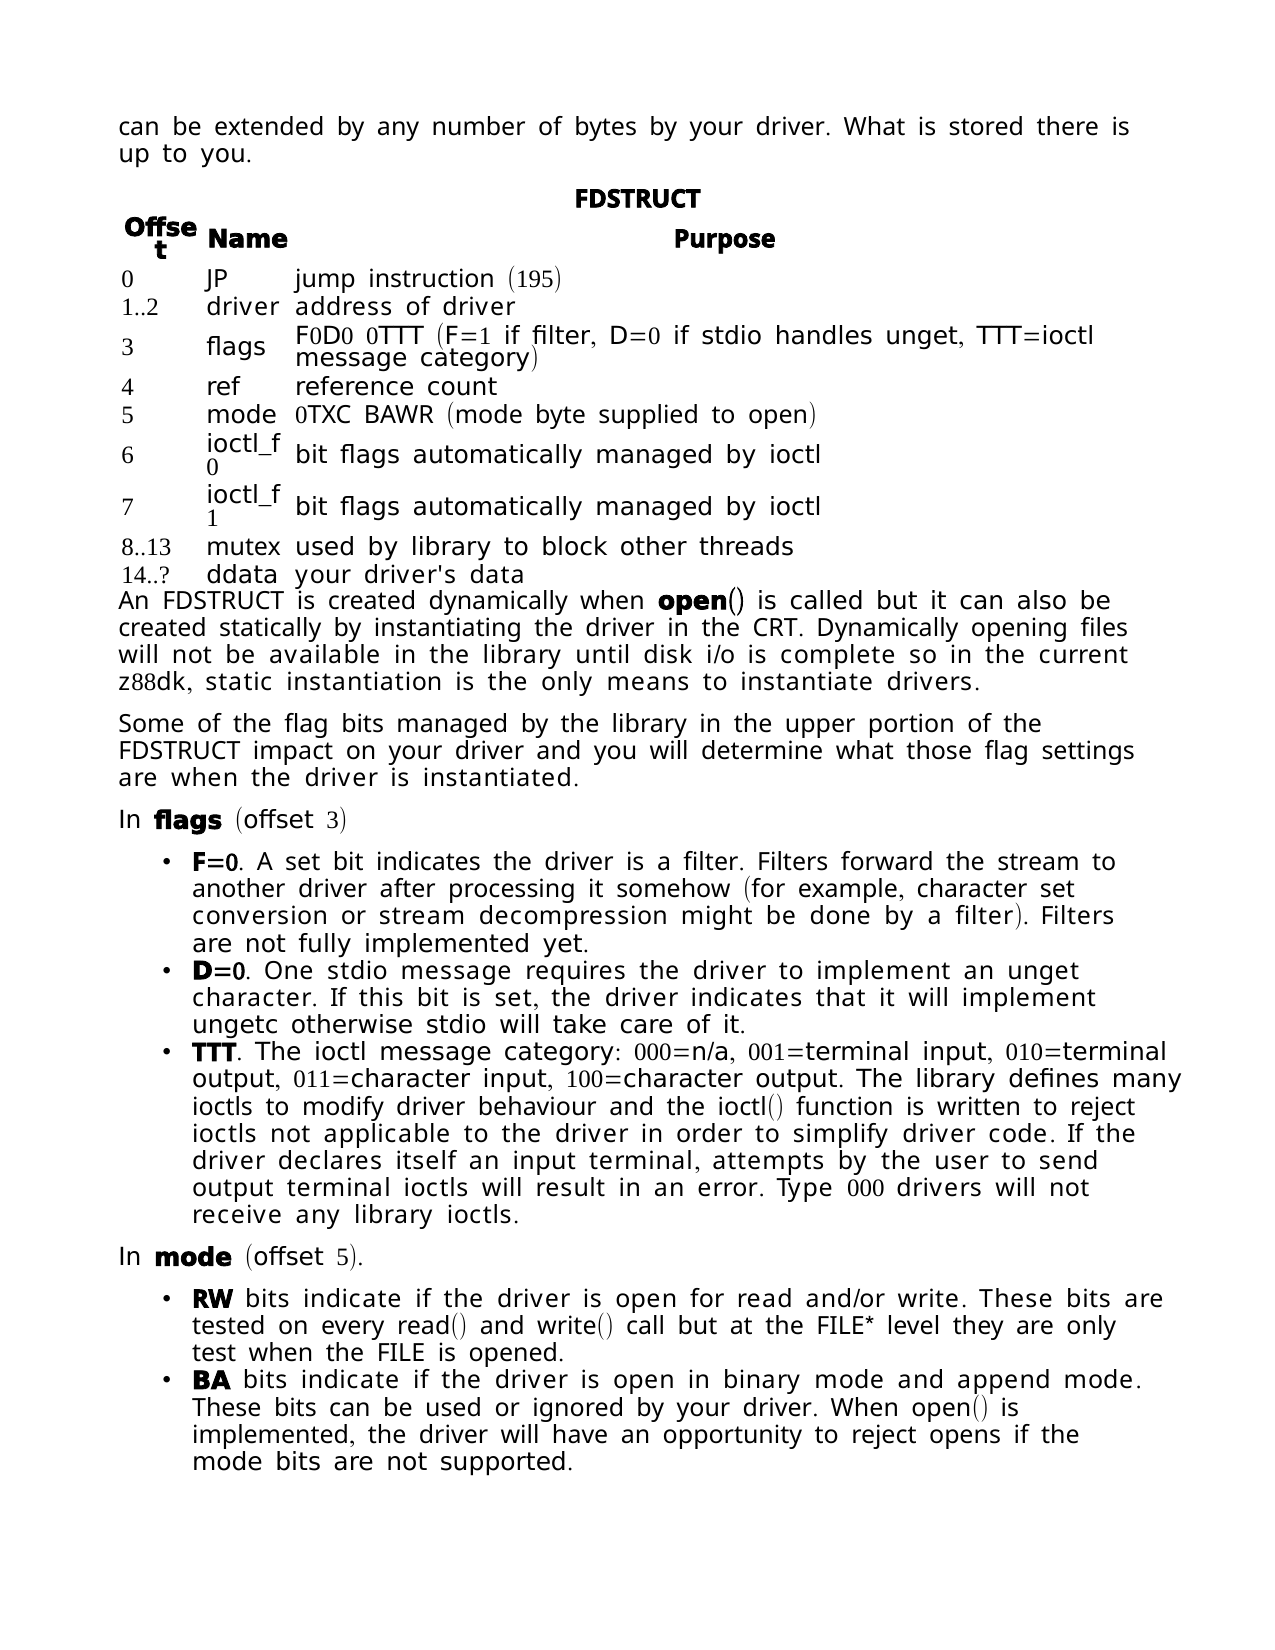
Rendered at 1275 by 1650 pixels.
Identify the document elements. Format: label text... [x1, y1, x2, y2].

table_cell 8..13 [118, 535, 203, 563]
table_cell mode [203, 404, 292, 432]
text An FDSTRUCT is created dynamically when open() is called but it can also be created statically by instantiating the driver in the CRT. Dynamically opening files will not be available in the library until disk i/o is complete so in the current z88dk, static instantiation is the only means to instantiate drivers. [118, 592, 1157, 696]
table_cell address of driver [292, 295, 1157, 324]
table_cell bit flags automatically managed by ioctl [292, 432, 1157, 483]
table_cell 3 [118, 324, 203, 375]
table_cell driver [203, 295, 292, 324]
text can be extended by any number of bytes by your driver. What is stored there is up to you. [118, 118, 1157, 168]
table_cell 14..? [118, 563, 203, 592]
table_cell mutex [203, 535, 292, 563]
table_cell Purpose [292, 216, 1157, 267]
table_cell used by library to block other threads [292, 535, 1157, 563]
table_cell 6 [118, 432, 203, 483]
list TTT. The ioctl message category: 000=n/a, 001=terminal input, 010=terminal output, 011=character input, 100=character output. The library defines many ioctls to modify driver behaviour and the ioctl() function is written to reject ioctls not applicable to the driver in order to simplify driver code. If the driver declares itself an input terminal, attempts by the user to send output terminal ioctls will result in an error. Type 000 drivers will not receive any library ioctls. [162, 1043, 1157, 1229]
table_cell your driver's data [292, 563, 1157, 592]
table_cell reference count [292, 375, 1157, 404]
table_cell 4 [118, 375, 203, 404]
table_cell ioctl_f1 [203, 484, 292, 535]
list F=0. A set bit indicates the driver is a filter. Filters forward the stream to another driver after processing it somehow (for example, character set conversion or stream decompression might be done by a filter). Filters are not fully implemented yet. [162, 853, 1157, 957]
table_cell 7 [118, 484, 203, 535]
list RW bits indicate if the driver is open for read and/or write. These bits are tested on every read() and write() call but at the FILE* level they are only test when the FILE is opened. [162, 1290, 1157, 1367]
table_cell ref [203, 375, 292, 404]
text In flags (offset 3) [118, 811, 1157, 834]
list D=0. One stdio message requires the driver to implement an unget character. If this bit is set, the driver indicates that it will implement ungetc otherwise stdio will take care of it. [162, 962, 1157, 1039]
table_cell ioctl_f0 [203, 432, 292, 483]
table_cell F0D0 0TTT (F=1 if filter, D=0 if stdio handles unget, TTT=ioctl message category) [292, 324, 1157, 375]
table_cell JP [203, 267, 292, 295]
table_cell jump instruction (195) [292, 267, 1157, 295]
text In mode (offset 5). [118, 1248, 1157, 1271]
table_cell 5 [118, 404, 203, 432]
text Some of the flag bits managed by the library in the upper portion of the FDSTRUCT impact on your driver and you will determine what those flag settings are when the driver is instantiated. [118, 715, 1157, 792]
table_cell 0 [118, 267, 203, 295]
table_cell Name [203, 216, 292, 267]
table_cell ddata [203, 563, 292, 592]
table_cell flags [203, 324, 292, 375]
table_header FDSTRUCT [118, 187, 1157, 216]
table_cell 0TXC BAWR (mode byte supplied to open) [292, 404, 1157, 432]
table_cell Offset [118, 216, 203, 267]
table_cell bit flags automatically managed by ioctl [292, 484, 1157, 535]
list BA bits indicate if the driver is open in binary mode and append mode. These bits can be used or ignored by your driver. When open() is implemented, the driver will have an opportunity to reject opens if the mode bits are not supported. [162, 1372, 1157, 1476]
table_cell 1..2 [118, 295, 203, 324]
